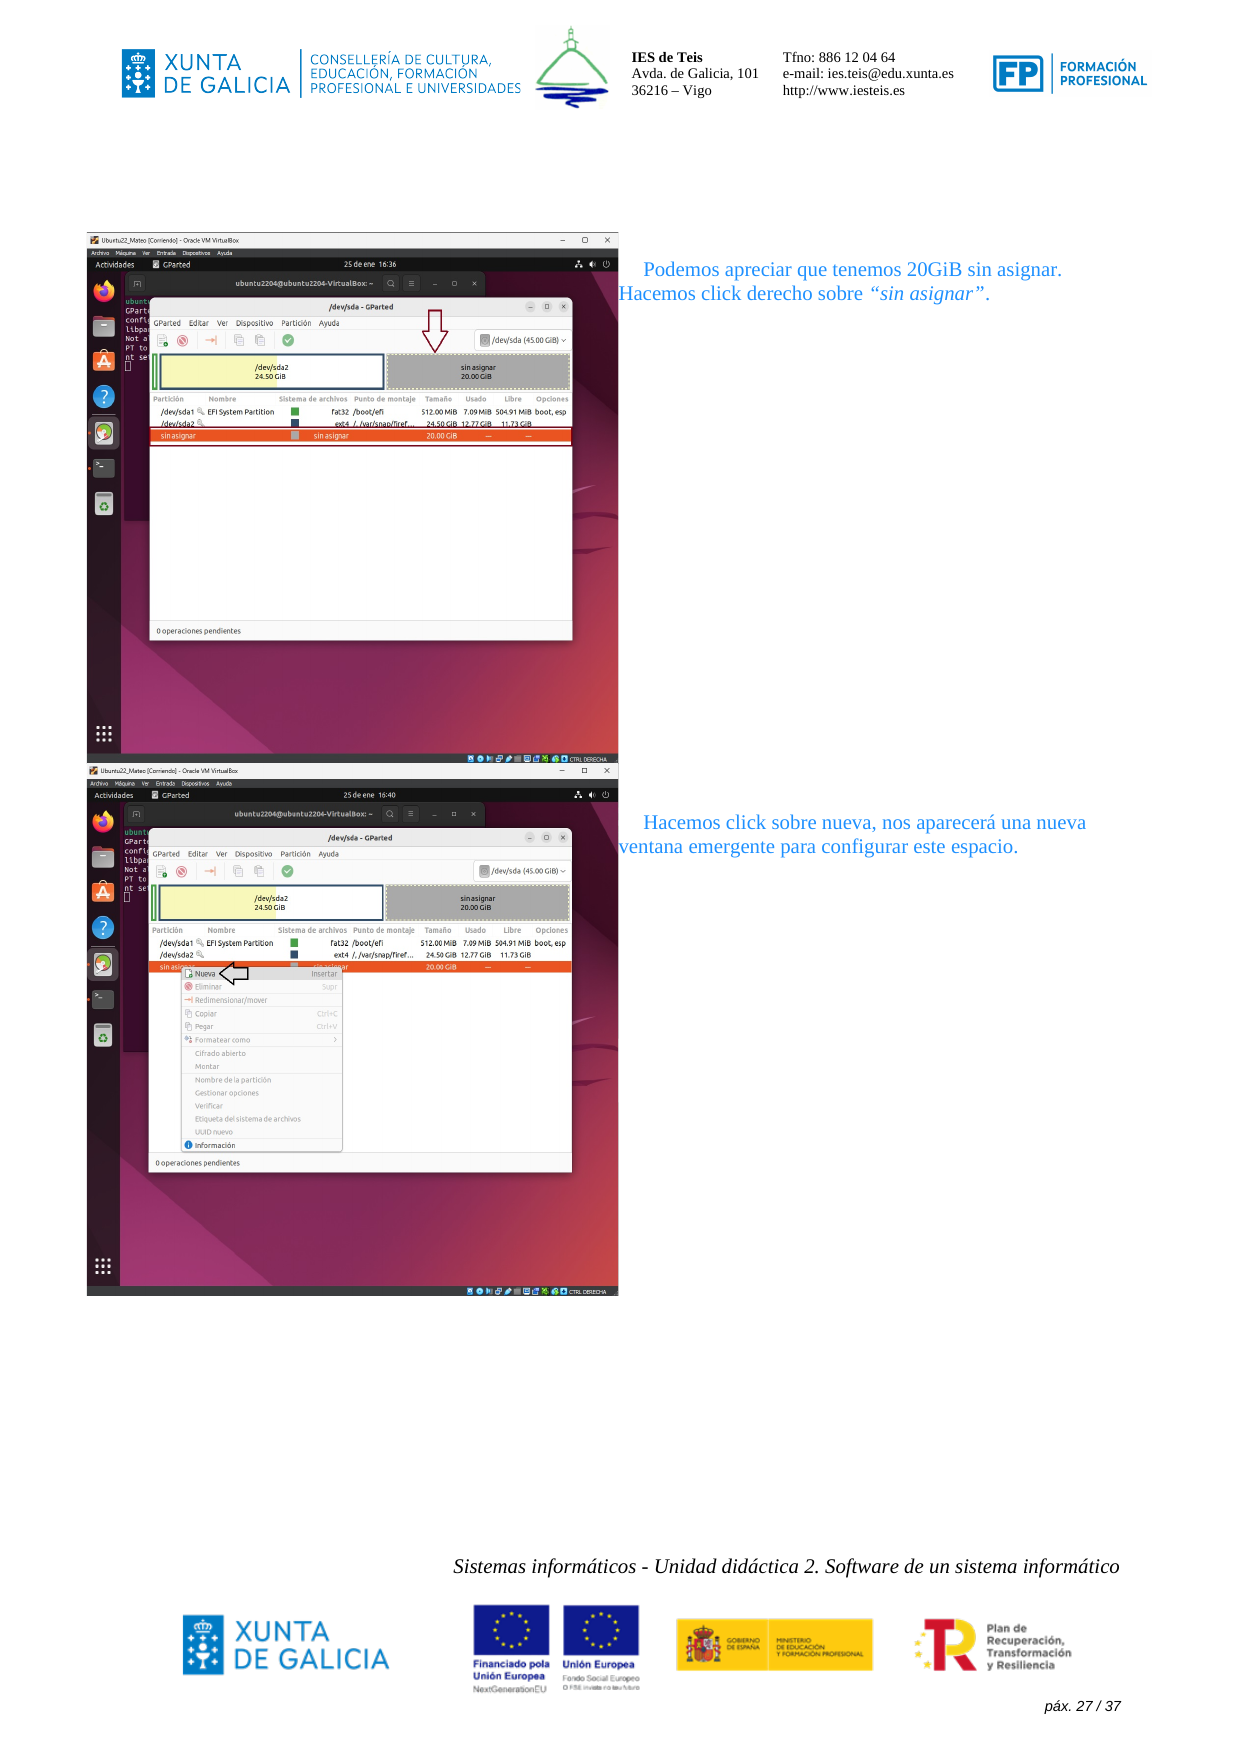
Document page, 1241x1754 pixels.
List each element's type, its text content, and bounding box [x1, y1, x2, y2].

picture [121, 49, 521, 98]
text Hacemos click sobre nueva, nos aparecerá una nueva ventana emergente para configurar este espacio. [619, 810, 1122, 858]
picture [534, 25, 611, 110]
picture [989, 50, 1153, 97]
picture [182, 1593, 1085, 1700]
picture [86, 232, 619, 1296]
text Podemos apreciar que tenemos 20GiB sin asignar. Hacemos click derecho sobre “sin asignar”. [619, 257, 1122, 305]
